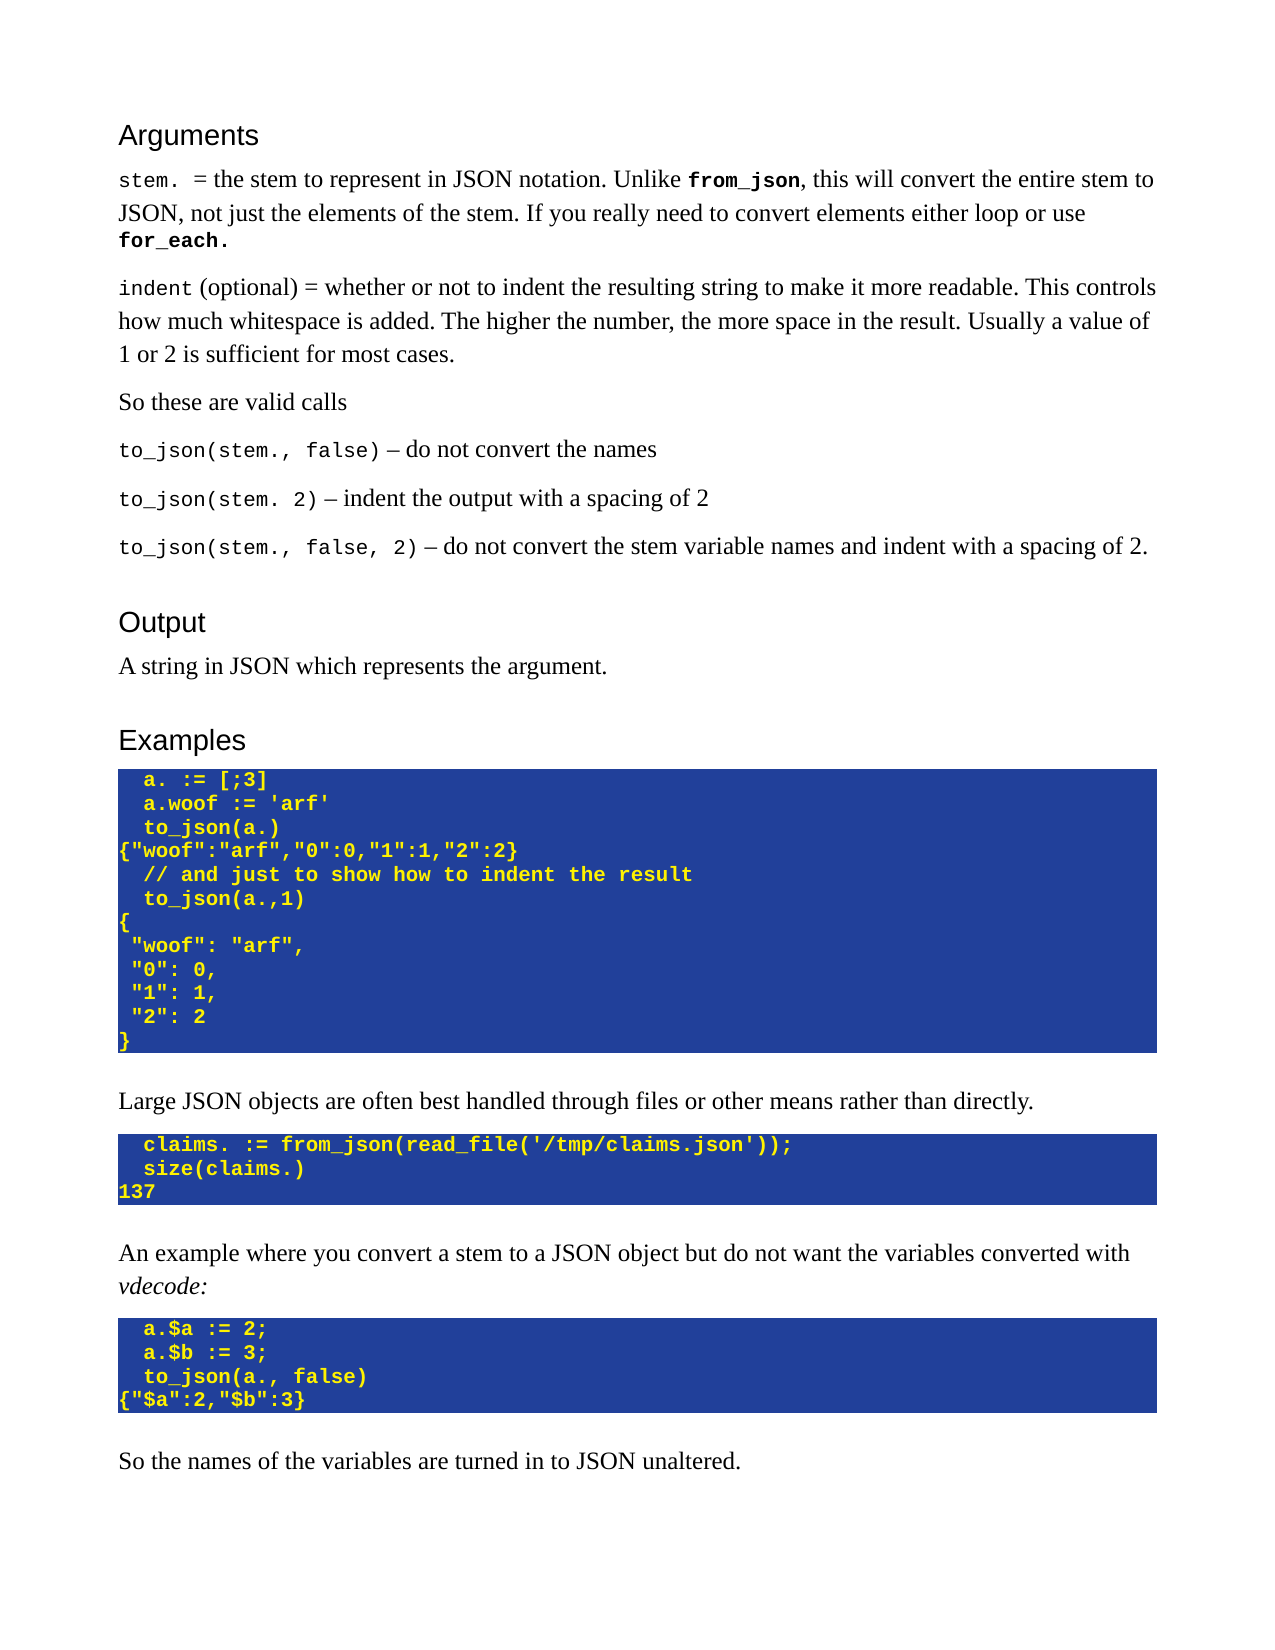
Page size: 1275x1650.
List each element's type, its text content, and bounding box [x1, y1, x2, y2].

text { [118, 911, 1157, 935]
text "1": 1, [118, 982, 1157, 1006]
text Large JSON objects are often best handled through files or other means rather than directly. [118, 1053, 1157, 1115]
text claims. := from_json(read_file('/tmp/claims.json')); [118, 1134, 1157, 1157]
text to_json(a., false) [118, 1366, 1157, 1389]
text stem. = the stem to represent in JSON notation. Unlike from_json, this will convert the entire stem to JSON, not just the elements of the stem. If you really need to convert elements either loop or use for_each. [118, 164, 1157, 254]
text 137 [118, 1181, 1157, 1205]
text // and just to show how to indent the result [118, 864, 1157, 888]
text to_json(a.) [118, 817, 1157, 840]
text "0": 0, [118, 959, 1157, 982]
text So the names of the variables are turned in to JSON unaltered. [118, 1413, 1157, 1475]
text a.woof := 'arf' [118, 793, 1157, 817]
text to_json(stem., false, 2) – do not convert the stem variable names and indent with a spacing of 2. [118, 531, 1157, 561]
text size(claims.) [118, 1157, 1157, 1181]
text a.$a := 2; [118, 1318, 1157, 1342]
text {"$a":2,"$b":3} [118, 1389, 1157, 1413]
text So these are valid calls [118, 387, 1157, 415]
text A string in JSON which represents the argument. [118, 651, 1157, 679]
text to_json(stem. 2) – indent the output with a spacing of 2 [118, 483, 1157, 512]
text indent (optional) = whether or not to indent the resulting string to make it more readable. This controls how much whitespace is added. The higher the number, the more space in the result. Usually a value of 1 or 2 is sufficient for most cases. [118, 272, 1157, 368]
text "2": 2 [118, 1006, 1157, 1029]
text a. := [;3] [118, 769, 1157, 793]
text "woof": "arf", [118, 935, 1157, 959]
subtitle Output [118, 605, 1157, 638]
subtitle Arguments [118, 118, 1157, 152]
text An example where you convert a stem to a JSON object but do not want the variables converted with vdecode: [118, 1205, 1157, 1299]
text } [118, 1029, 1157, 1053]
text to_json(stem., false) – do not convert the names [118, 434, 1157, 464]
text {"woof":"arf","0":0,"1":1,"2":2} [118, 840, 1157, 864]
text to_json(a.,1) [118, 888, 1157, 911]
subtitle Examples [118, 723, 1157, 757]
text a.$b := 3; [118, 1342, 1157, 1366]
